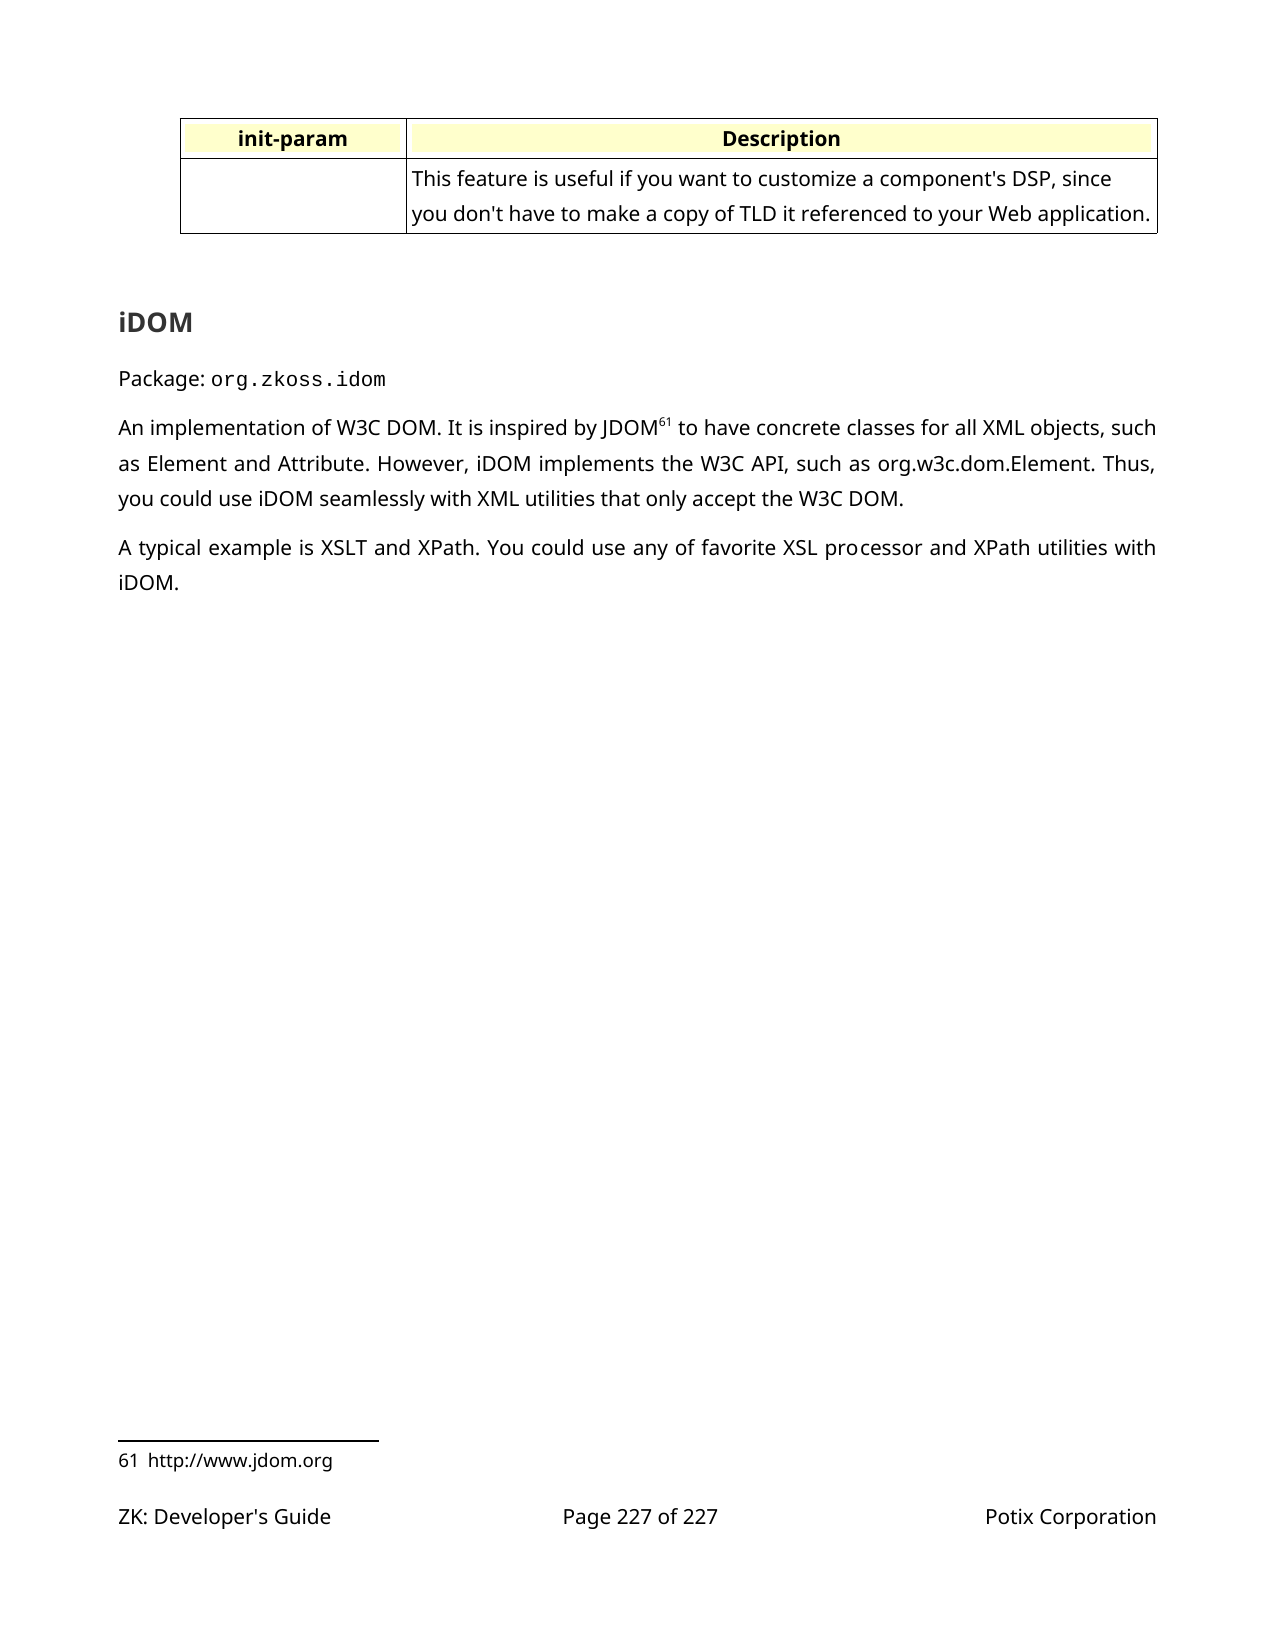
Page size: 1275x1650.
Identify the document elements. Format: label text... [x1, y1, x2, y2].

text Package: org.zkoss.idom [118, 364, 1157, 393]
text An implementation of W3C DOM. It is inspired by JDOM to have concrete classes for all XML objects, such as Element and Attribute. However, iDOM implements the W3C API, such as org.w3c.dom.Element. Thus, you could use iDOM seamlessly with XML utilities that only accept the W3C DOM. [118, 413, 1157, 512]
table_cell [181, 159, 406, 233]
table_cell This feature is useful if you want to customize a component's DSP, since you don't have to make a copy of TLD it referenced to your Web application. [407, 159, 1157, 233]
subtitle iDOM [118, 304, 1157, 341]
table_header init-param [181, 119, 406, 158]
table_header Description [407, 119, 1157, 158]
text A typical example is XSLT and XPath. You could use any of favorite XSL processor and XPath utilities with iDOM. [118, 533, 1157, 596]
text http://www.jdom.org [118, 1447, 1157, 1473]
